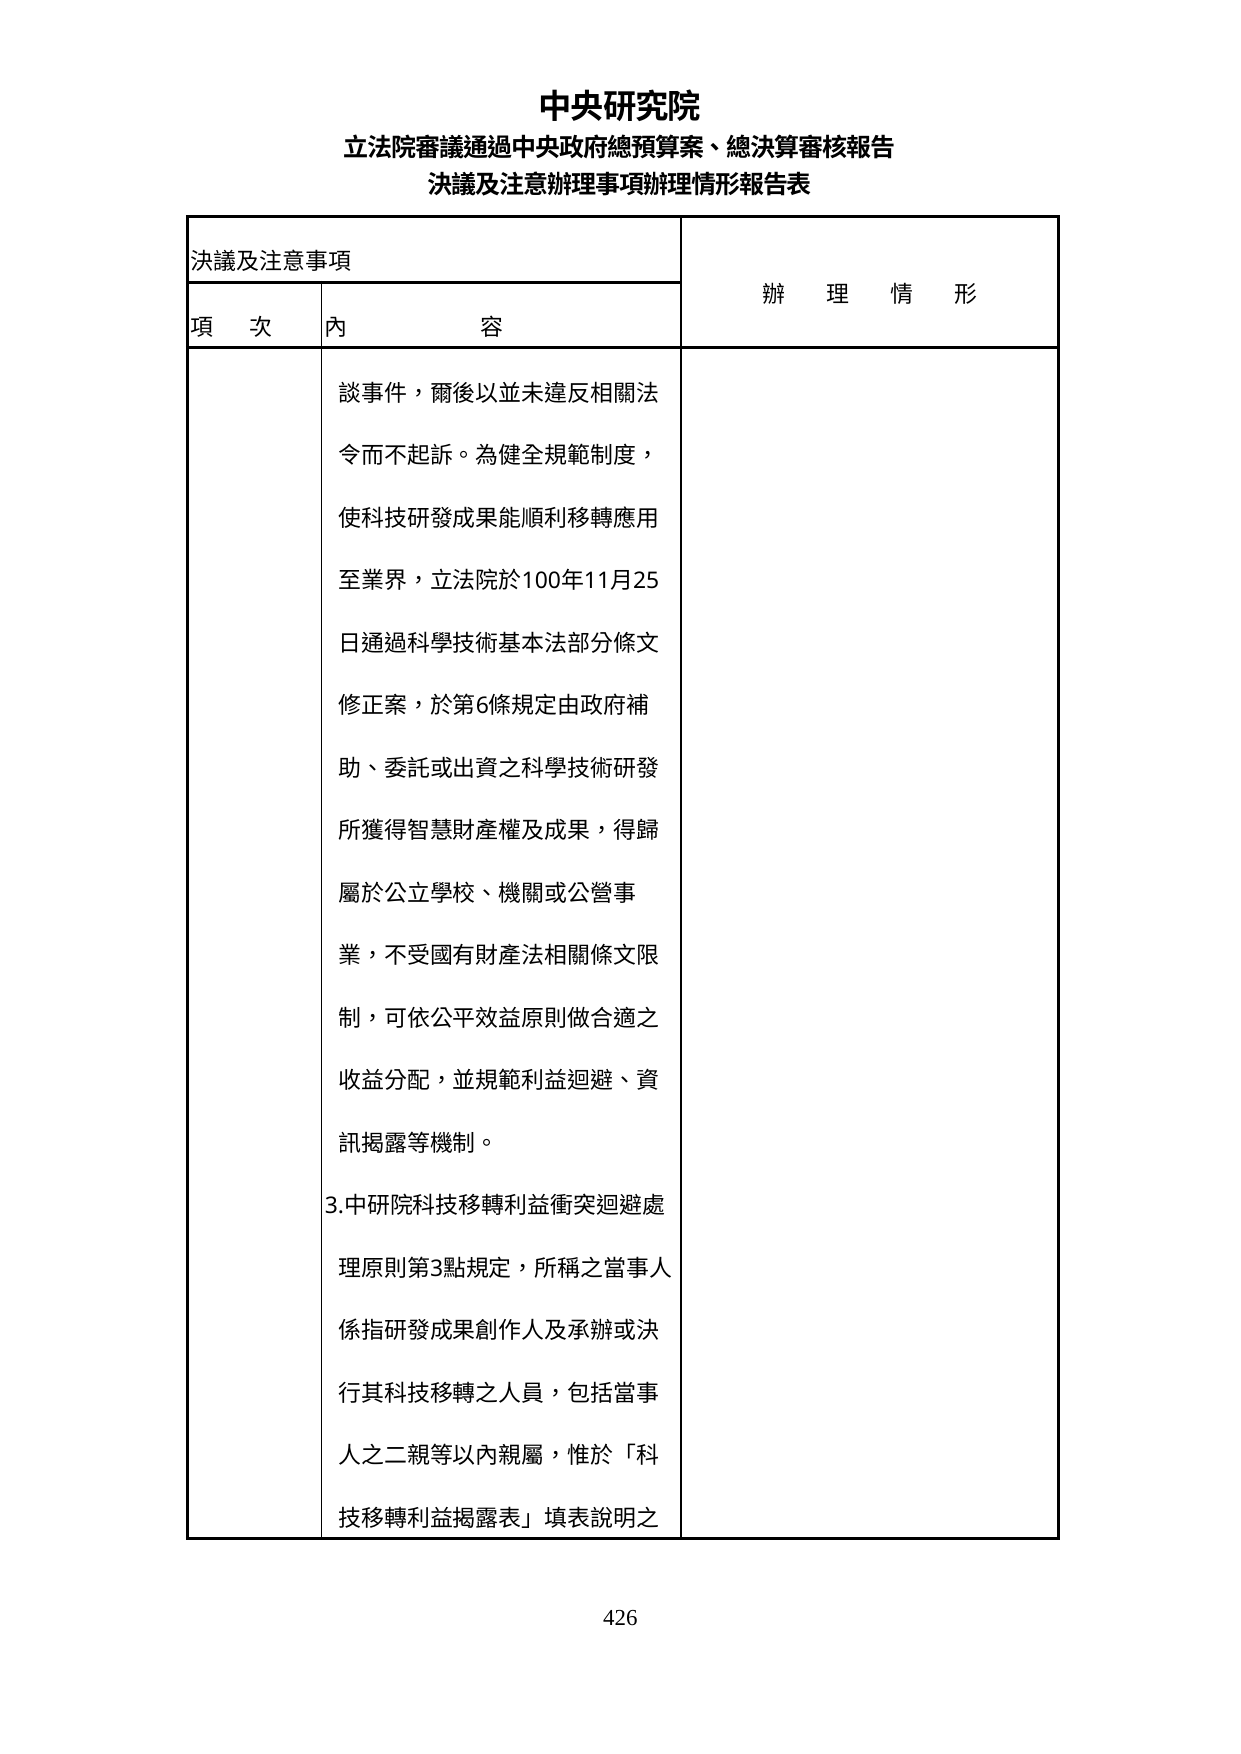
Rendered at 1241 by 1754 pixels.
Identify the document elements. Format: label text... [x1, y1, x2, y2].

table_cell 內 容 [322, 284, 680, 346]
table_cell 項 次 [189, 284, 321, 346]
table_cell 談事件，爾後以並未違反相關法令而不起訴。為健全規範制度，使科技研發成果能順利移轉應用至業界，立法院於100年11月25日通過科學技術基本法部分條文修正案，於第6條規定由政府補助、委託或出資之科學技術研發所獲得智慧財產權及成果，得歸屬於公立學校、機關或公營事業，不受國有財產法相關條文限制，可依公平效益原則做合適之收益分配，並規範利益迴避、資訊揭露等機制。 3.中研院科技移轉利益衝突迴避處理原則第3點規定，所稱之當事人係指研發成果創作人及承辦或決行其科技移轉之人員，包括當事人之二親等以內親屬，惟於「科技移轉利益揭露表」填表說明之 [322, 349, 680, 1537]
table_cell [189, 349, 321, 1537]
table_header 決議及注意事項 [189, 218, 680, 281]
table_header 辦 理 情 形 [682, 218, 1057, 346]
table_cell [682, 349, 1057, 1537]
